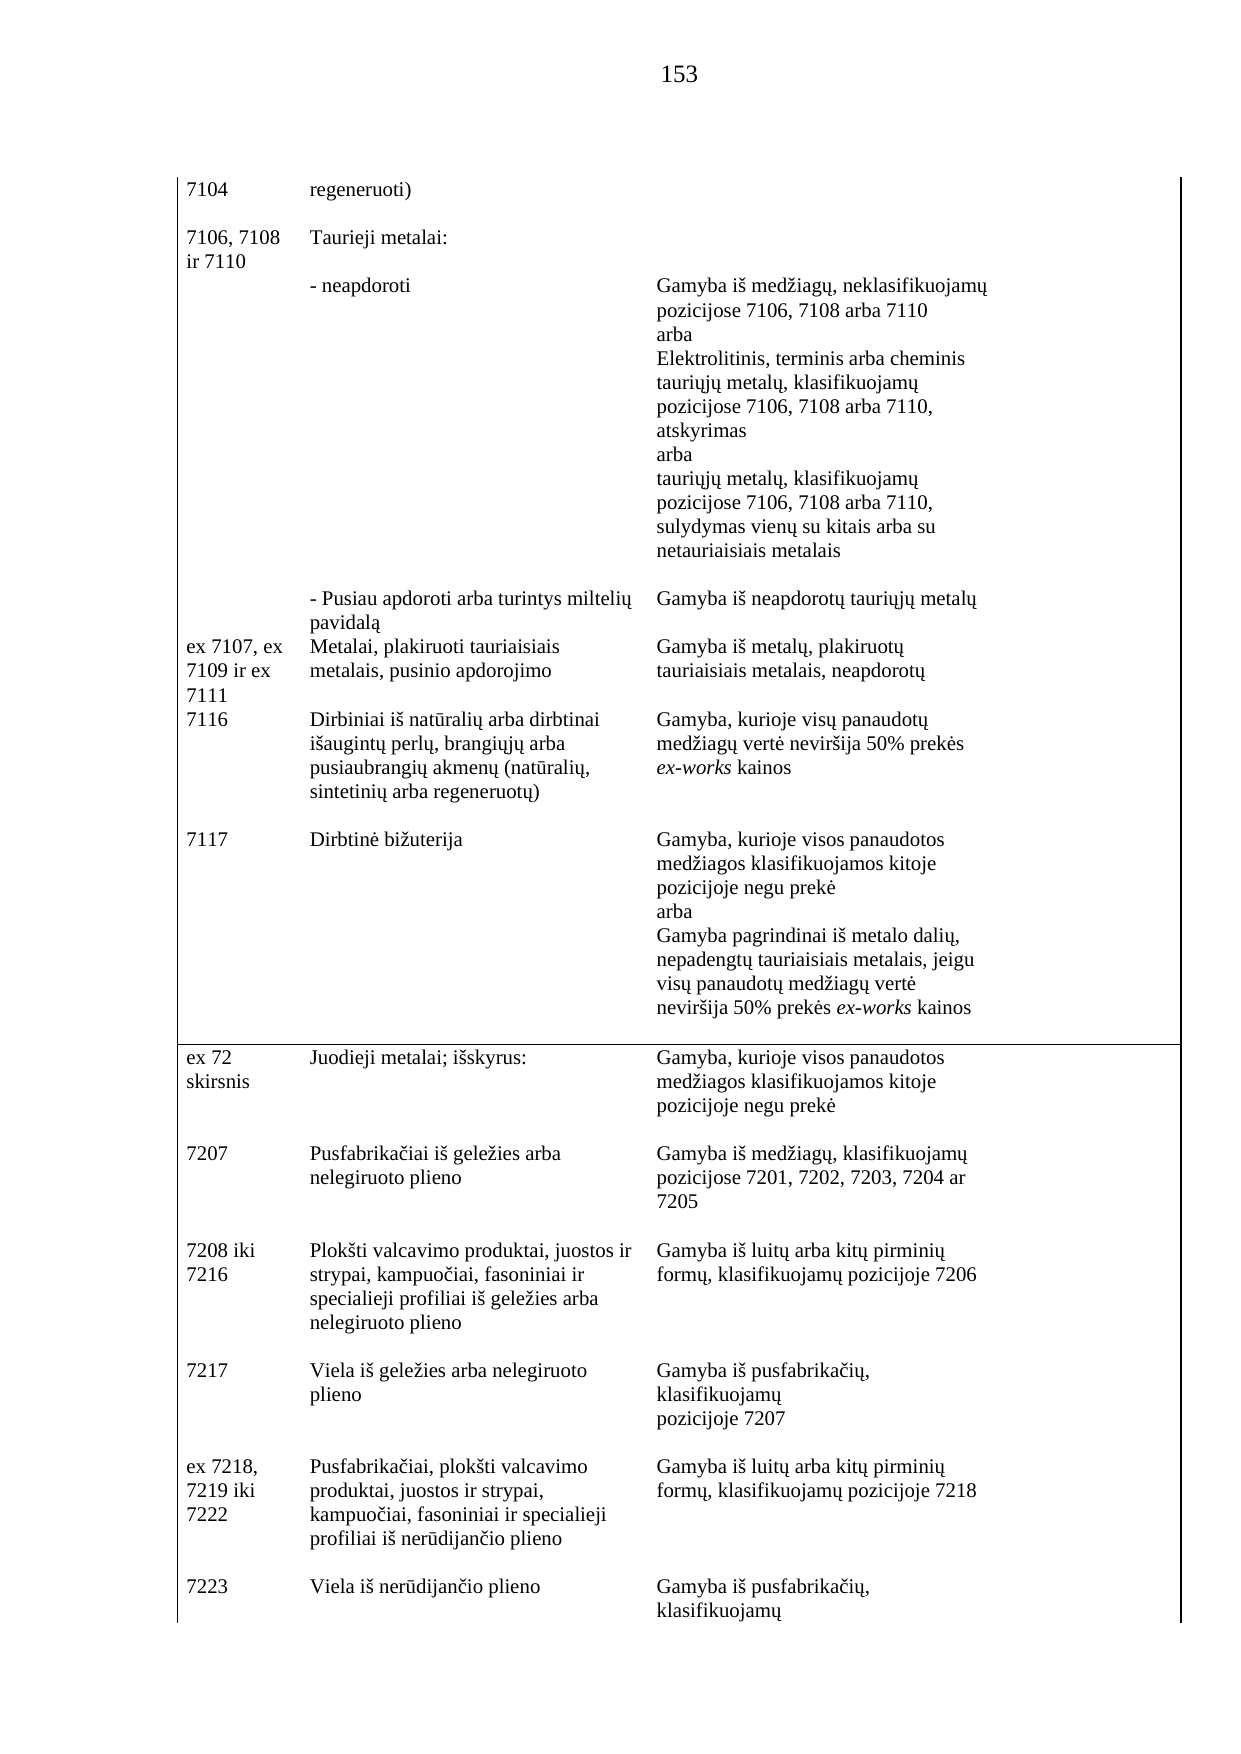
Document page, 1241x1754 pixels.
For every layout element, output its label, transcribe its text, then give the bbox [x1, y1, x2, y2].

table_cell 7106, 7108 ir 7110 [178, 225, 301, 322]
table_cell [1000, 225, 1180, 322]
table_cell [648, 177, 999, 225]
table_cell [178, 586, 301, 634]
table_cell Gamyba iš medžiagų, klasifikuojamų pozicijose 7201, 7202, 7203, 7204 ar 7205 [648, 1141, 999, 1213]
table_cell [1000, 899, 1180, 1043]
table_cell Gamyba iš pusfabrikačių, klasifikuojamų pozicijoje 7207 [648, 1358, 999, 1454]
table_cell Dirbiniai iš natūralių arba dirbtinai išaugintų perlų, brangiųjų arba pusiaubrangių akmenų (natūralių, sintetinių arba regeneruotų) [301, 707, 647, 827]
table_cell 7223 [178, 1574, 301, 1622]
table_cell Taurieji metalai: - neapdoroti [301, 225, 647, 322]
table_cell Gamyba iš pusfabrikačių, klasifikuojamų [648, 1574, 999, 1622]
table_cell Gamyba iš luitų arba kitų pirminių formų, klasifikuojamų pozicijoje 7218 [648, 1454, 999, 1574]
table_cell Gamyba iš luitų arba kitų pirminių formų, klasifikuojamų pozicijoje 7206 [648, 1238, 999, 1358]
table_cell Juodieji metalai; išskyrus: [301, 1045, 647, 1141]
table_cell [1000, 1141, 1180, 1213]
table_cell Gamyba, kurioje visos panaudotos medžiagos klasifikuojamos kitoje pozicijoje negu prekė [648, 827, 999, 899]
table_cell [1000, 322, 1180, 442]
table_cell 7207 [178, 1141, 301, 1213]
table_cell 7117 [178, 827, 301, 899]
table_cell ex 7107, ex 7109 ir ex 7111 [178, 634, 301, 707]
table_cell arba Gamyba pagrindinai iš metalo dalių, nepadengtų tauriaisiais metalais, jeigu visų panaudotų medžiagų vertė neviršija 50% prekės ex-works kainos [648, 899, 999, 1043]
table_cell Gamyba iš metalų, plakiruotų tauriaisiais metalais, neapdorotų [648, 634, 999, 707]
table_cell Pusfabrikačiai iš geležies arba nelegiruoto plieno [301, 1141, 647, 1213]
table_cell Metalai, plakiruoti tauriaisiais metalais, pusinio apdorojimo [301, 634, 647, 707]
table_cell [1000, 1214, 1180, 1237]
table_cell regeneruoti) [301, 177, 647, 225]
table_cell Gamyba iš neapdorotų tauriųjų metalų [648, 586, 999, 634]
table_cell 7104 [178, 177, 301, 225]
table_cell 7217 [178, 1358, 301, 1454]
table_cell [1000, 442, 1180, 586]
table_cell Plokšti valcavimo produktai, juostos ir strypai, kampuočiai, fasoniniai ir specialieji profiliai iš geležies arba nelegiruoto plieno [301, 1238, 647, 1358]
table_cell [178, 1214, 301, 1237]
table_cell arba tauriųjų metalų, klasifikuojamų pozicijose 7106, 7108 arba 7110, sulydymas vienų su kitais arba su netauriaisiais metalais [648, 442, 999, 586]
table_cell Pusfabrikačiai, plokšti valcavimo produktai, juostos ir strypai, kampuočiai, fasoniniai ir specialieji profiliai iš nerūdijančio plieno [301, 1454, 647, 1574]
table_cell Viela iš geležies arba nelegiruoto plieno [301, 1358, 647, 1454]
table_cell [1000, 586, 1180, 634]
table_cell - Pusiau apdoroti arba turintys miltelių pavidalą [301, 586, 647, 634]
table_cell [1000, 1454, 1180, 1574]
table_cell [301, 322, 647, 442]
table_cell Gamyba iš medžiagų, neklasifikuojamų pozicijose 7106, 7108 arba 7110 [648, 225, 999, 322]
table_cell [178, 442, 301, 586]
table_cell [178, 322, 301, 442]
table_cell ex 7218, 7219 iki 7222 [178, 1454, 301, 1574]
table_cell [1000, 1358, 1180, 1454]
table_cell ex 72 skirsnis [178, 1045, 301, 1141]
table_cell [1000, 1045, 1180, 1141]
table_cell [1000, 827, 1180, 899]
table_cell [1000, 1238, 1180, 1358]
table_cell [1000, 177, 1180, 225]
table_cell [1000, 707, 1180, 827]
table_cell 7208 iki 7216 [178, 1238, 301, 1358]
table_cell [1000, 1574, 1180, 1622]
table_cell [301, 899, 647, 1043]
table_cell [301, 442, 647, 586]
table_cell [301, 1214, 647, 1237]
table_cell [1000, 634, 1180, 707]
table_cell [178, 899, 301, 1043]
table_cell Gamyba, kurioje visų panaudotų medžiagų vertė neviršija 50% prekės ex-works kainos [648, 707, 999, 827]
table_cell Viela iš nerūdijančio plieno [301, 1574, 647, 1622]
table_cell arba Elektrolitinis, terminis arba cheminis tauriųjų metalų, klasifikuojamų pozicijose 7106, 7108 arba 7110, atskyrimas [648, 322, 999, 442]
table_cell Dirbtinė bižuterija [301, 827, 647, 899]
table_cell [648, 1214, 999, 1237]
table_cell Gamyba, kurioje visos panaudotos medžiagos klasifikuojamos kitoje pozicijoje negu prekė [648, 1045, 999, 1141]
table_cell 7116 [178, 707, 301, 827]
